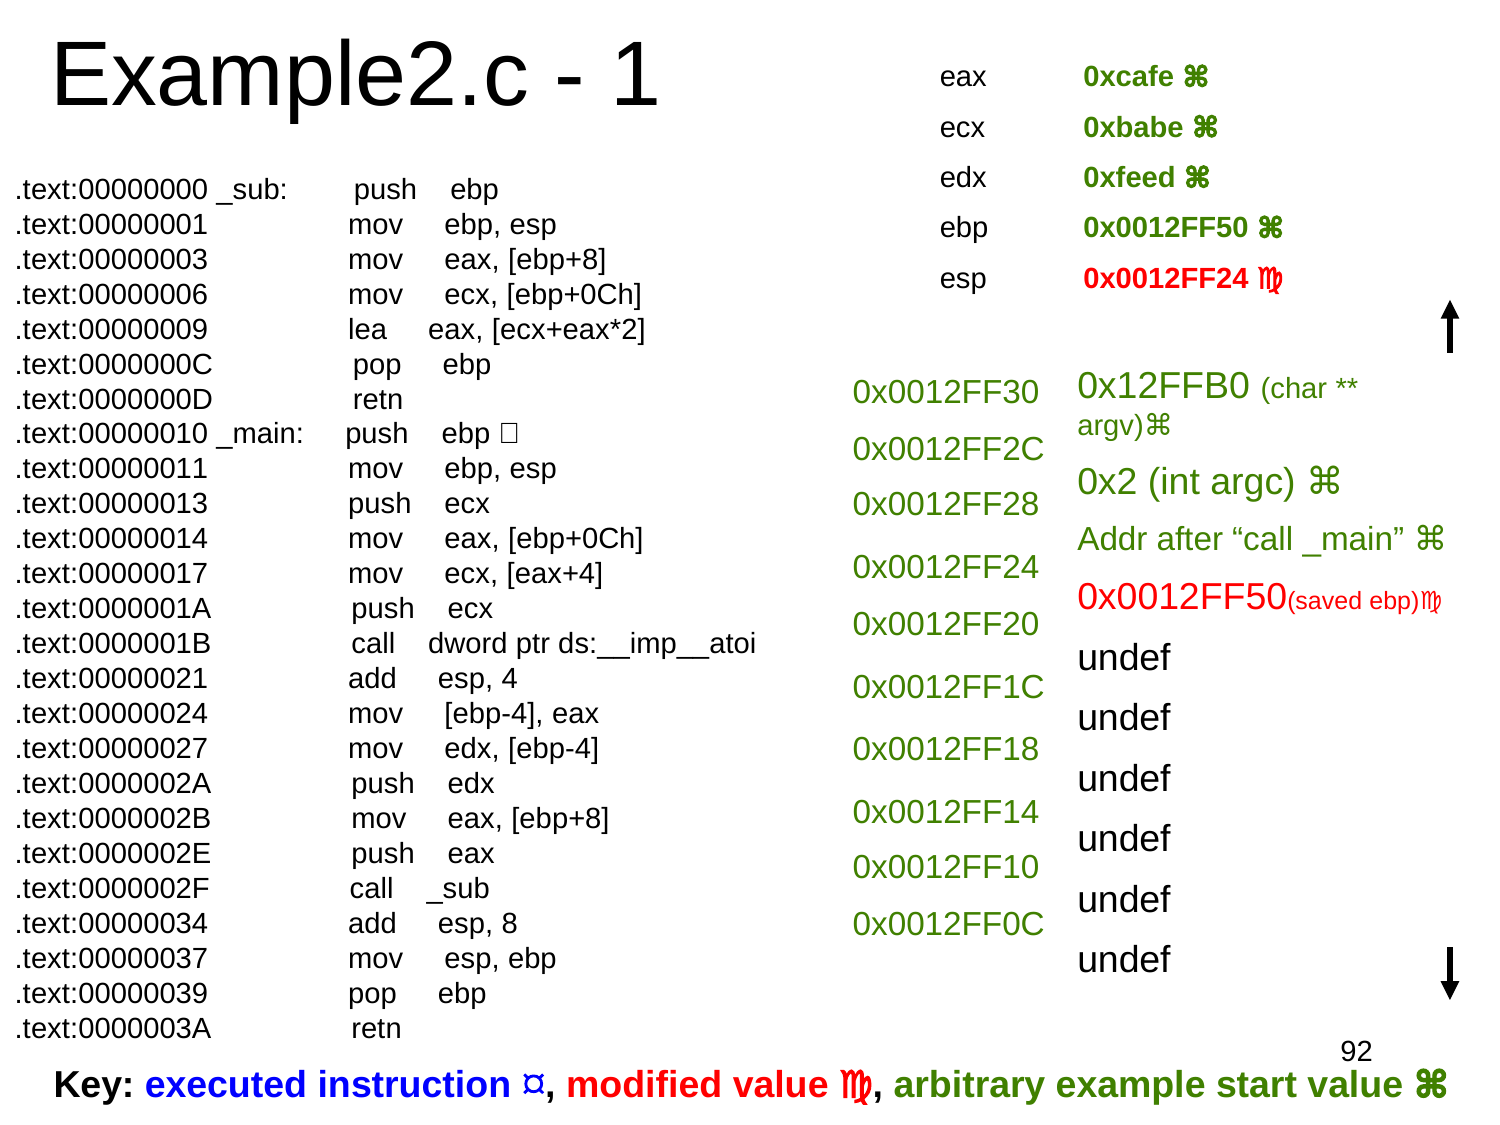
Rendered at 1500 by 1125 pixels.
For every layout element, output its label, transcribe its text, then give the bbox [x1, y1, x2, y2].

text_box 0x0012FF10 [837, 837, 1055, 893]
table_cell 0x0012FF24  [1068, 252, 1412, 302]
table_cell undef [1063, 867, 1475, 927]
text_box Key: executed instruction , modified value , arbitrary example start value  [38, 1052, 1464, 1113]
text_box 0x0012FF2C [837, 419, 1060, 476]
table_cell undef [1063, 625, 1475, 686]
table_header 0xcafe  [1068, 50, 1412, 100]
text_box 0x0012FF28 [837, 476, 1055, 531]
table_cell 0x0012FF50  [1068, 201, 1412, 252]
table_cell 0x0012FF50(saved ebp) [1063, 565, 1475, 625]
table_header 0x12FFB0 (char ** argv) [1063, 354, 1475, 449]
text_box 0x0012FF14 [837, 782, 1055, 837]
table_cell undef [1063, 686, 1475, 746]
title Example2.c - 1 [0, 0, 713, 162]
table_cell esp [925, 252, 1068, 302]
text_box 0x0012FF1C [837, 657, 1060, 713]
text_box 0x0012FF30 [837, 362, 1055, 418]
table_cell 0xfeed  [1068, 151, 1412, 201]
table_cell Addr after “call _main”  [1063, 509, 1475, 565]
table_cell 0xbabe  [1068, 100, 1412, 151]
table_cell 0x2 (int argc)  [1063, 449, 1475, 509]
table_cell ecx [925, 100, 1068, 151]
table_cell undef [1063, 927, 1475, 988]
text_box .text:00000000 _sub: push ebp .text:00000001 mov ebp, esp .text:00000003 mov eax, [ebp+8] .text:00000006 mov ecx, [ebp+0Ch] .text:00000009 lea eax, [ecx+eax*2] .text:0000000C pop ebp .text:0000000D retn .text:00000010 _main: push ebp  .text:00000011 mov ebp, esp .text:00000013 push ecx .text:00000014 mov eax, [ebp+0Ch] .text:00000017 mov ecx, [eax+4] .text:0000001A push ecx .text:0000001B call dword ptr ds:__imp__atoi .text:00000021 add esp, 4 .text:00000024 mov [ebp-4], eax .text:00000027 mov edx, [ebp-4] .text:0000002A push edx .text:0000002B mov eax, [ebp+8] .text:0000002E push eax .text:0000002F call _sub .text:00000034 add esp, 8 .text:00000037 mov esp, ebp .text:00000039 pop ebp .text:0000003A retn [0, 162, 773, 1052]
text_box 0x0012FF24 [837, 537, 1055, 593]
text_box 0x0012FF20 [837, 594, 1055, 651]
text_box 0x0012FF0C [837, 894, 1060, 951]
table_cell undef [1063, 806, 1475, 867]
table_header eax [925, 50, 1068, 100]
text_box 0x0012FF18 [837, 719, 1055, 776]
text_box [1074, 1025, 1388, 1052]
table_cell undef [1063, 746, 1475, 806]
table_cell edx [925, 151, 1068, 201]
table_cell ebp [925, 201, 1068, 252]
